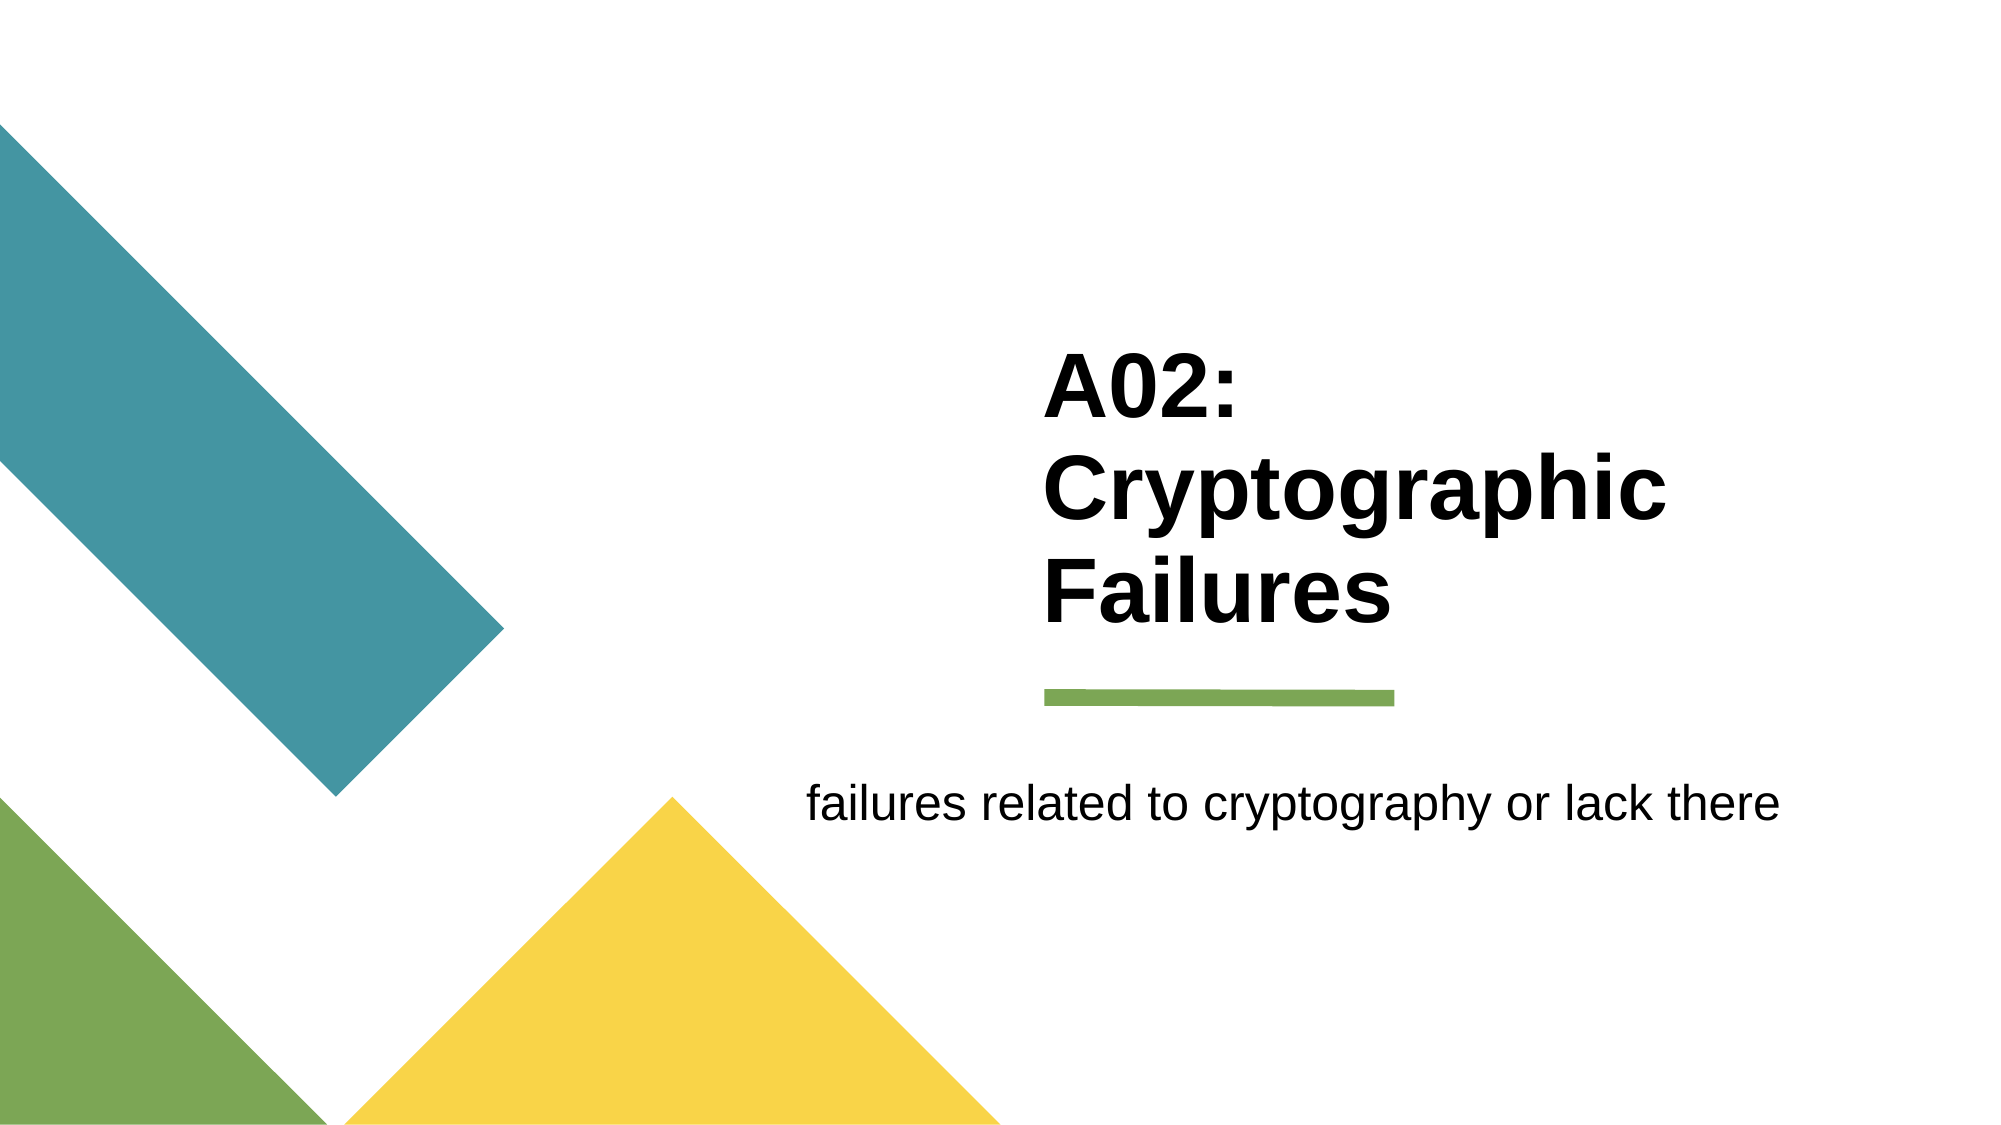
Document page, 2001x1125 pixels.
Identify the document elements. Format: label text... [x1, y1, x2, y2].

text_box A02: Cryptographic Failures [1027, 327, 1845, 650]
text_box failures related to cryptography or lack there [791, 768, 2000, 1040]
